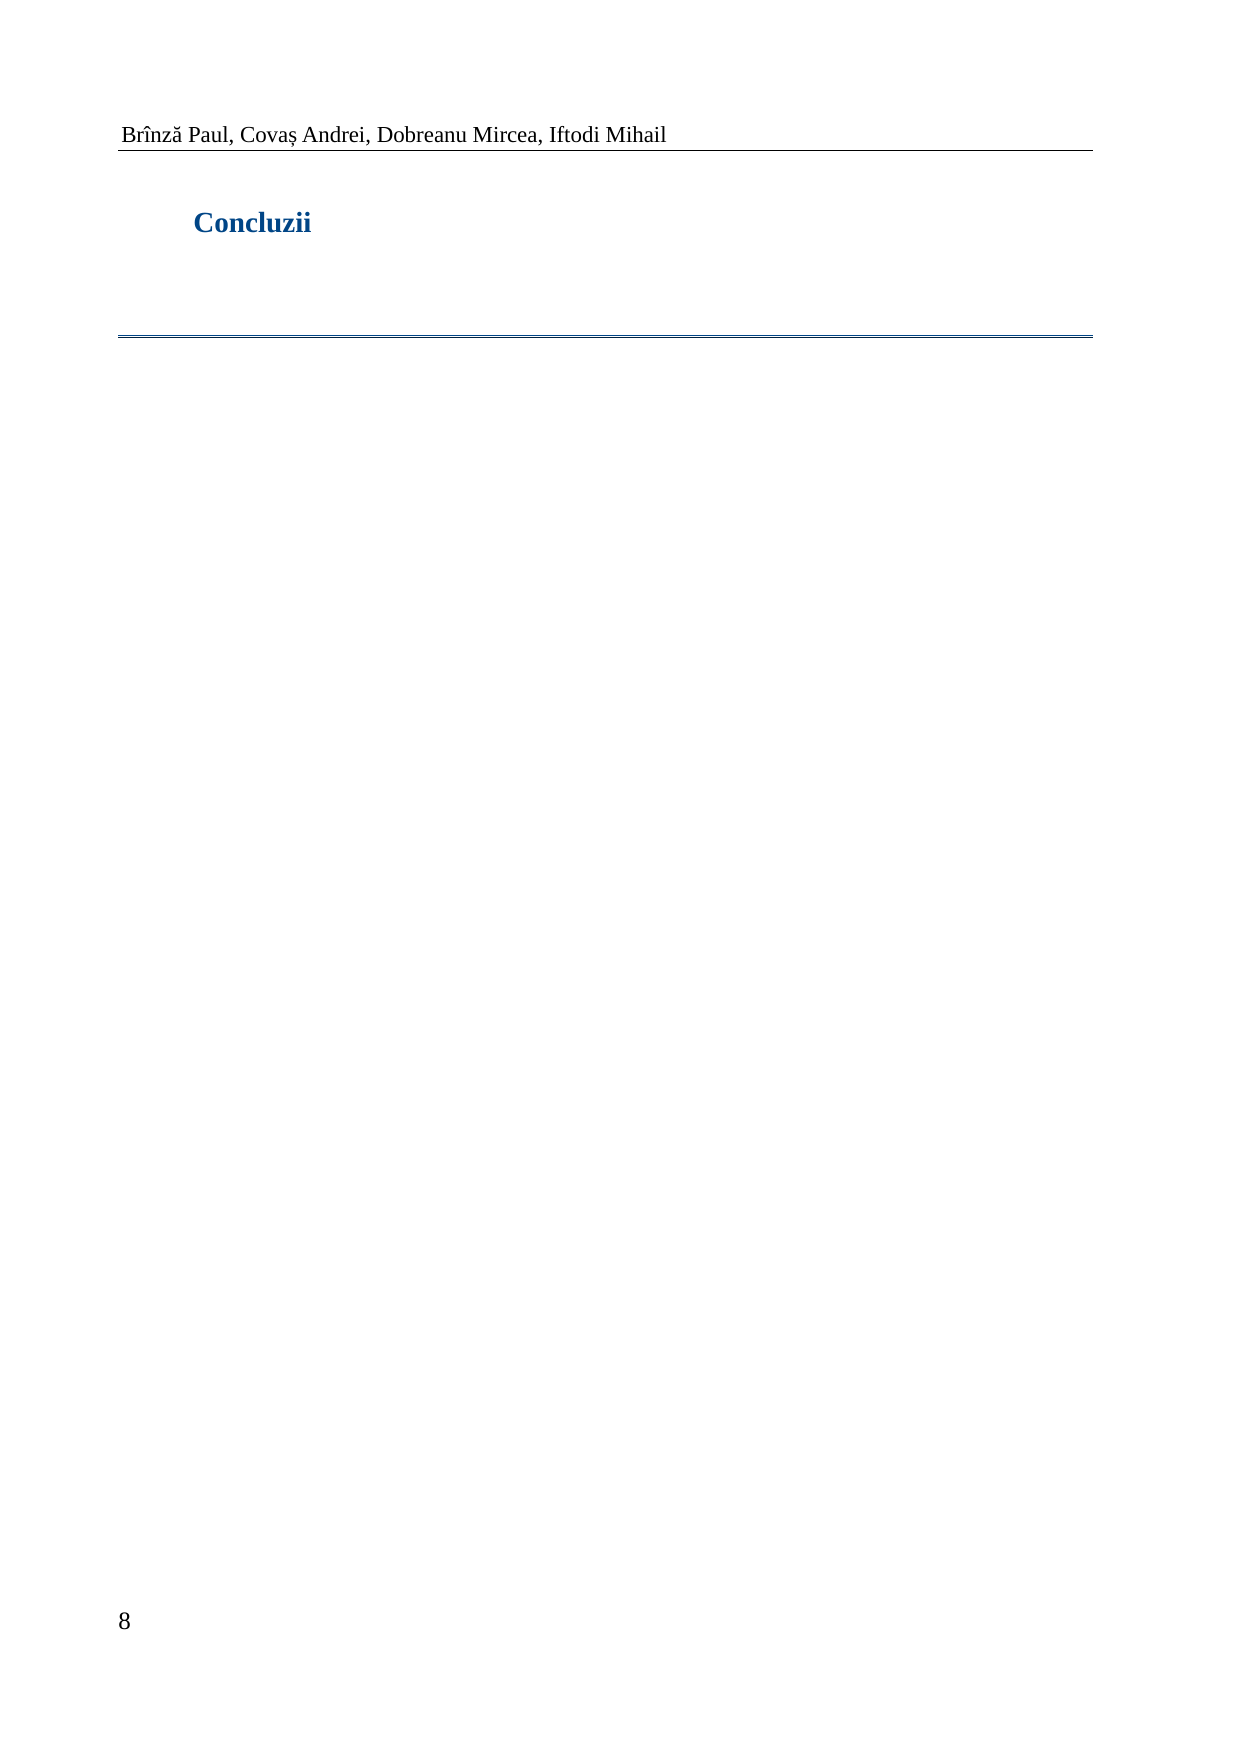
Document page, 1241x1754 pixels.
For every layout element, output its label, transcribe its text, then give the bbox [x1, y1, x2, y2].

subtitle Concluzii [118, 205, 1093, 238]
